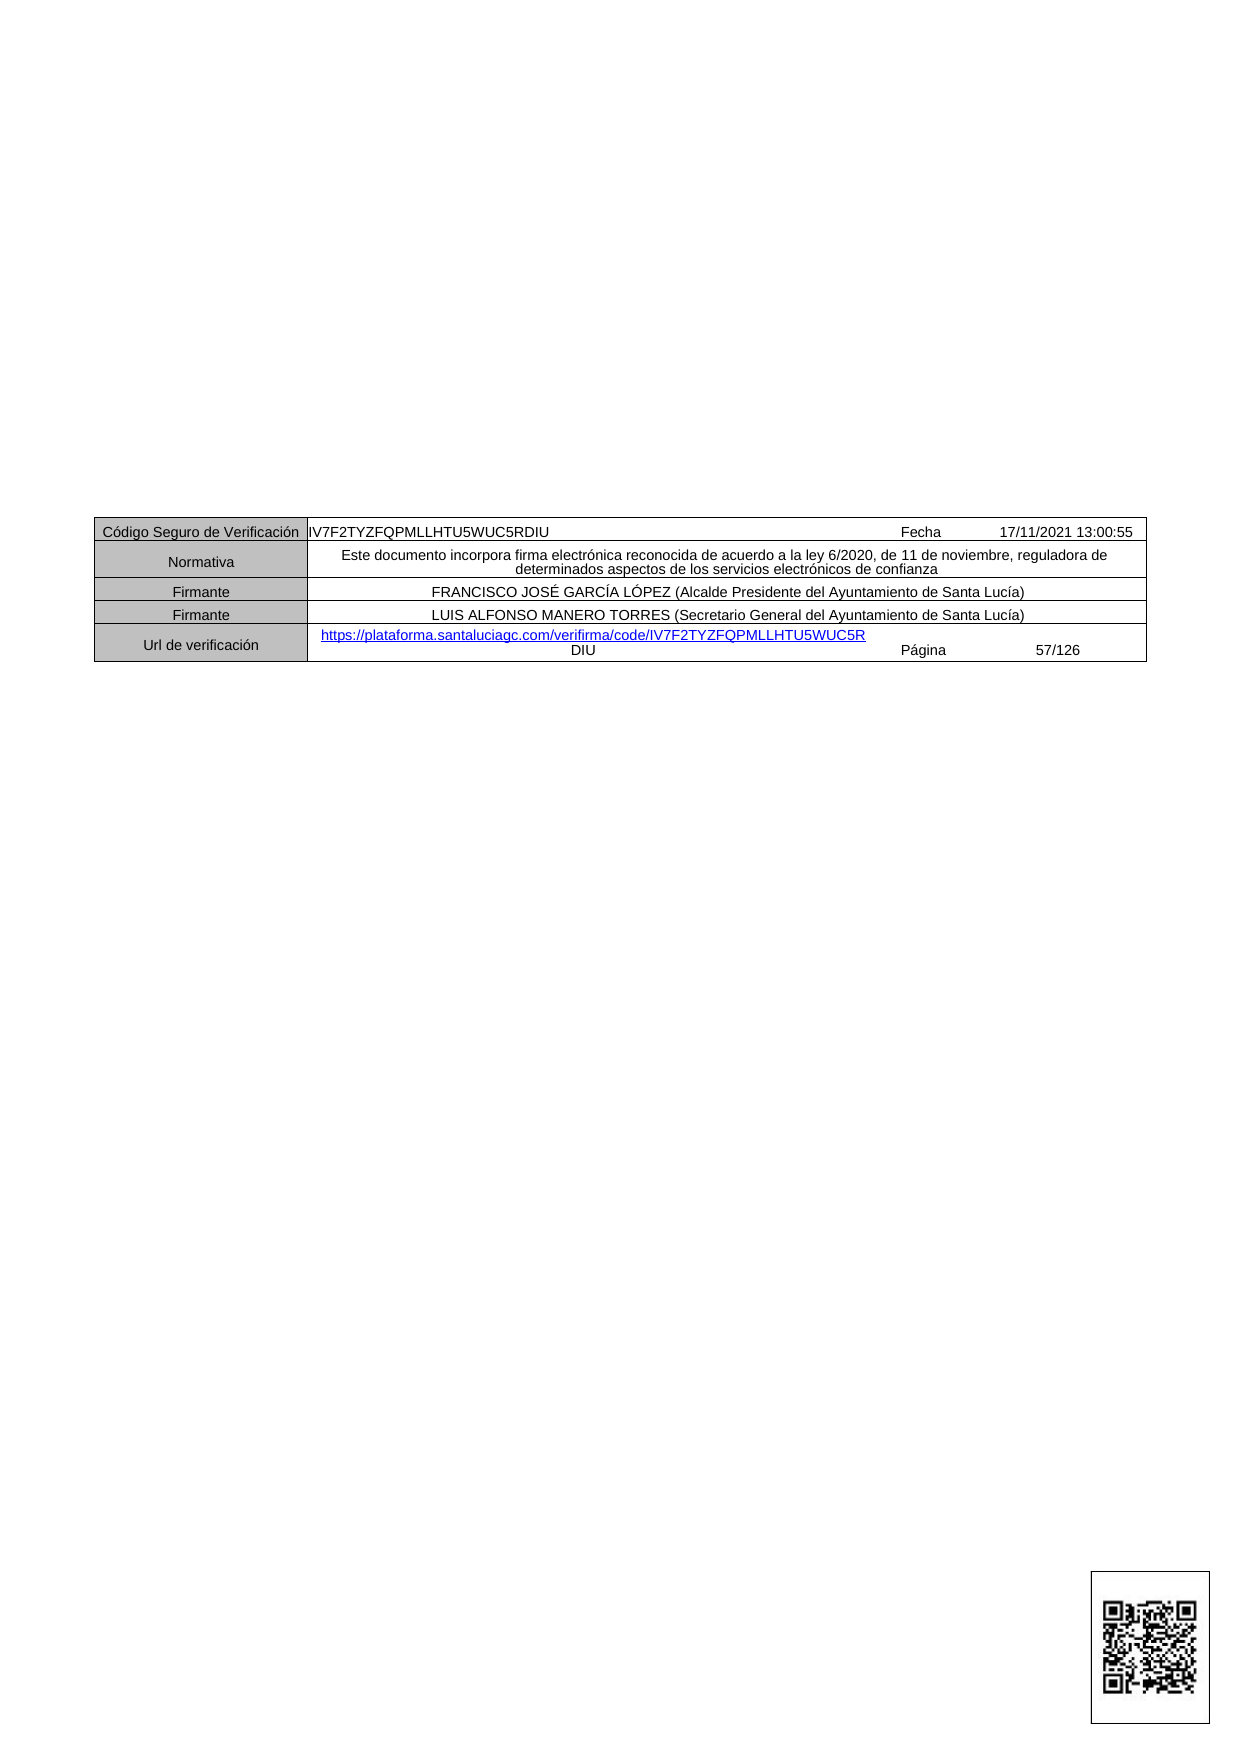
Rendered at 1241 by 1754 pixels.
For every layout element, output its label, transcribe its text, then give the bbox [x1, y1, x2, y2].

table_header IV7F2TYZFQPMLLHTU5WUC5RDIU Fecha 17/11/2021 13:00:55 [308, 518, 1146, 540]
picture [1092, 1572, 1209, 1723]
table_cell FRANCISCO JOSÉ GARCÍA LÓPEZ (Alcalde Presidente del Ayuntamiento de Santa Lucía) [308, 578, 1146, 600]
table_cell Firmante [95, 578, 307, 600]
table_header Código Seguro de Verificación [95, 518, 307, 540]
table_cell LUIS ALFONSO MANERO TORRES (Secretario General del Ayuntamiento de Santa Lucía) [308, 601, 1146, 623]
table_cell Normativa [95, 541, 307, 577]
table_cell https://plataforma.santaluciagc.com/verifirma/code/IV7F2TYZFQPMLLHTU5WUC5R DIU Página 57/126 [308, 624, 1146, 661]
table_cell Url de verificación [95, 624, 307, 661]
table_cell Este documento incorpora firma electrónica reconocida de acuerdo a la ley 6/2020, de 11 de noviembre, reguladora de determinados aspectos de los servicios electrónicos de confianza [308, 541, 1146, 577]
table_cell Firmante [95, 601, 307, 623]
